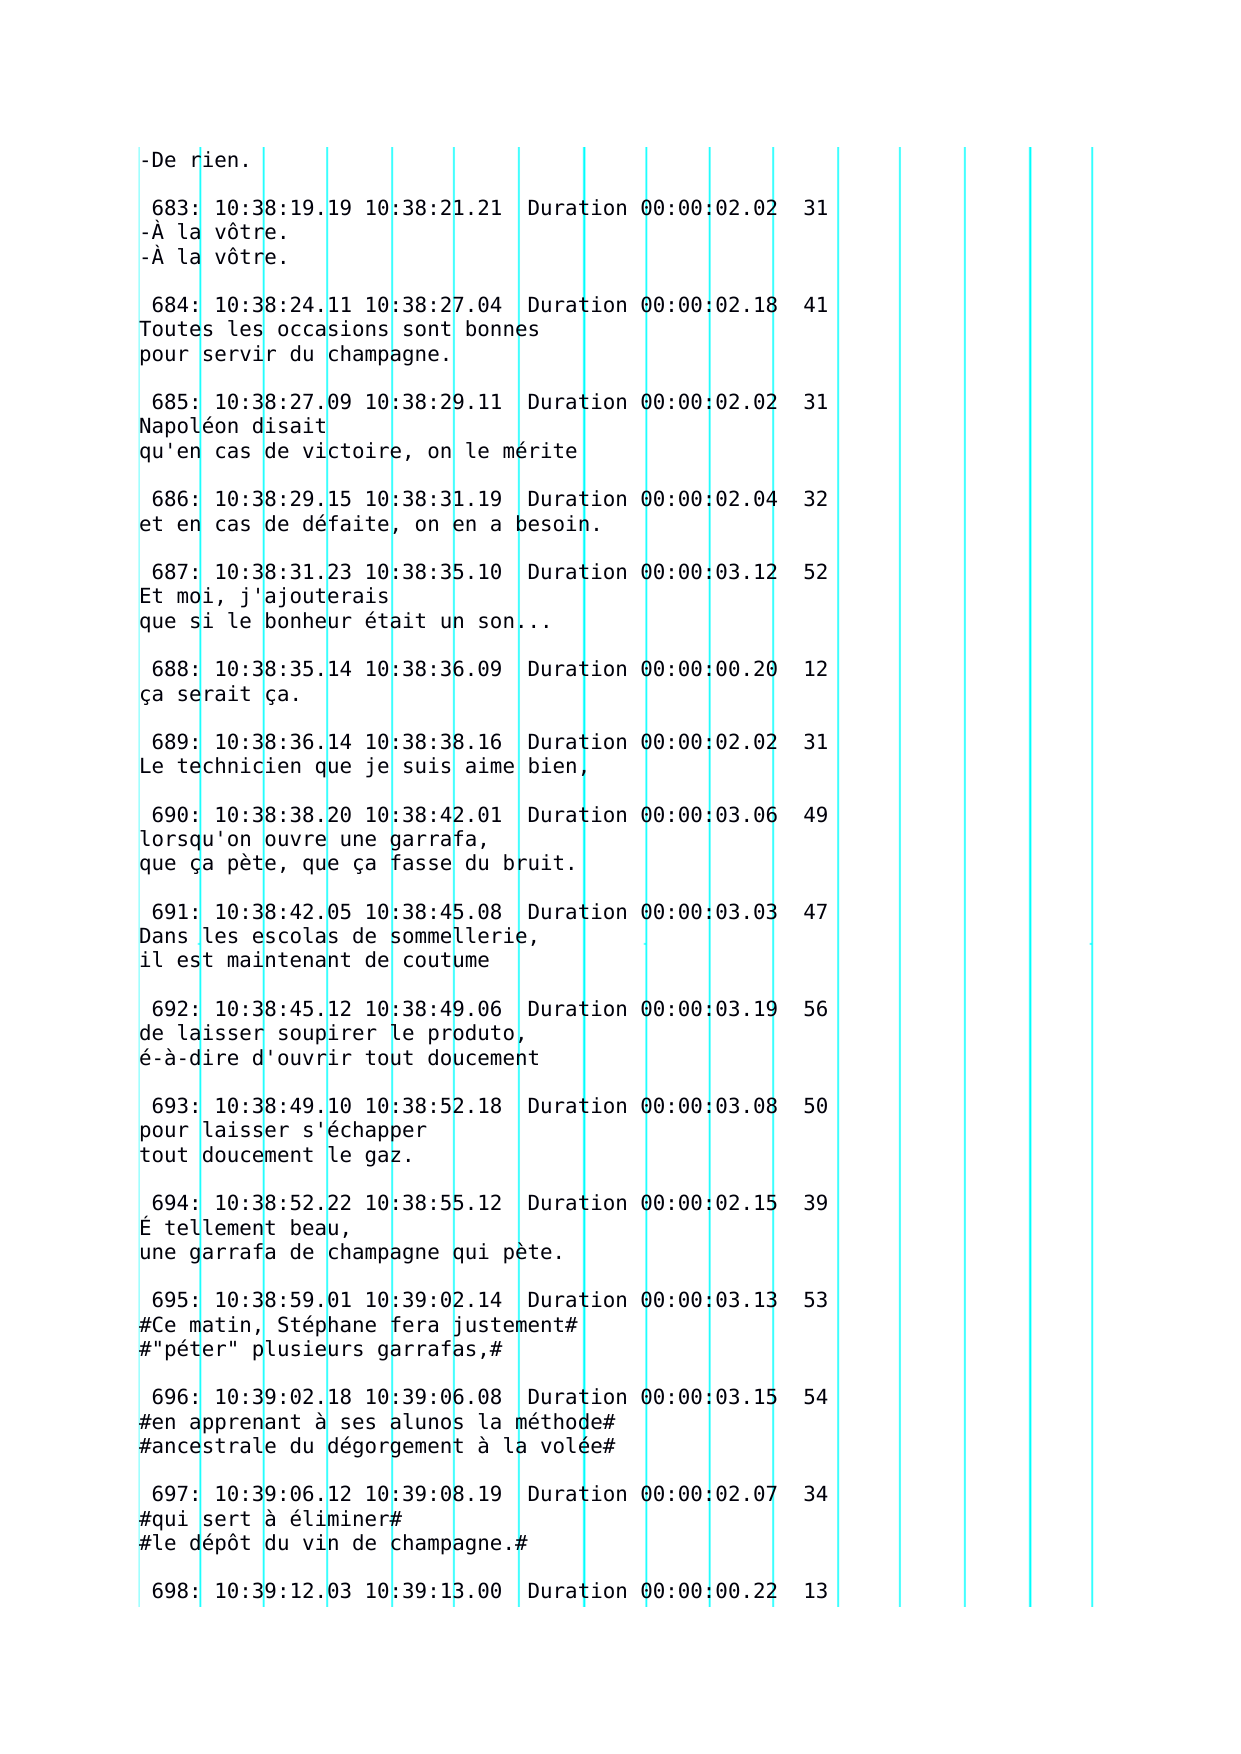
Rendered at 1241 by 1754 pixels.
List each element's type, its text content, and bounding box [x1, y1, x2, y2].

text Le technicien que je suis aime bien, [139, 754, 1101, 779]
text #ancestrale du dégorgement à la volée# [139, 1434, 1101, 1458]
text tout doucement le gaz. [139, 1143, 1101, 1167]
text Napoléon disait [139, 414, 1101, 439]
text que si le bonheur était un son... [139, 609, 1101, 633]
text #en apprenant à ses alunos la méthode# [139, 1410, 1101, 1434]
text 689: 10:38:36.14 10:38:38.16 Duration 00:00:02.02 31 [139, 730, 1101, 754]
text 683: 10:38:19.19 10:38:21.21 Duration 00:00:02.02 31 [139, 196, 1101, 220]
text de laisser soupirer le produto, [139, 1021, 1101, 1046]
text #qui sert à éliminer# [139, 1507, 1101, 1531]
text 684: 10:38:24.11 10:38:27.04 Duration 00:00:02.18 41 [139, 293, 1101, 317]
text -De rien. [139, 148, 1101, 172]
text Toutes les occasions sont bonnes [139, 317, 1101, 342]
text 695: 10:38:59.01 10:39:02.14 Duration 00:00:03.13 53 [139, 1288, 1101, 1313]
text 687: 10:38:31.23 10:38:35.10 Duration 00:00:03.12 52 [139, 560, 1101, 584]
text pour laisser s'échapper [139, 1118, 1101, 1143]
text lorsqu'on ouvre une garrafa, [139, 827, 1101, 851]
text 688: 10:38:35.14 10:38:36.09 Duration 00:00:00.20 12 [139, 657, 1101, 682]
text É tellement beau, [139, 1216, 1101, 1240]
text -À la vôtre. [139, 220, 1101, 245]
text que ça pète, que ça fasse du bruit. [139, 851, 1101, 876]
text pour servir du champagne. [139, 342, 1101, 366]
picture [138, 147, 1102, 1607]
text 697: 10:39:06.12 10:39:08.19 Duration 00:00:02.07 34 [139, 1482, 1101, 1507]
text 691: 10:38:42.05 10:38:45.08 Duration 00:00:03.03 47 [139, 900, 1101, 924]
text 686: 10:38:29.15 10:38:31.19 Duration 00:00:02.04 32 [139, 487, 1101, 512]
text ça serait ça. [139, 682, 1101, 706]
text 685: 10:38:27.09 10:38:29.11 Duration 00:00:02.02 31 [139, 390, 1101, 414]
text Dans les escolas de sommellerie, [139, 924, 1101, 948]
text et en cas de défaite, on en a besoin. [139, 512, 1101, 536]
text une garrafa de champagne qui pète. [139, 1240, 1101, 1264]
text 690: 10:38:38.20 10:38:42.01 Duration 00:00:03.06 49 [139, 803, 1101, 827]
text 694: 10:38:52.22 10:38:55.12 Duration 00:00:02.15 39 [139, 1191, 1101, 1216]
text 696: 10:39:02.18 10:39:06.08 Duration 00:00:03.15 54 [139, 1385, 1101, 1410]
text -À la vôtre. [139, 245, 1101, 269]
text #"péter" plusieurs garrafas,# [139, 1337, 1101, 1361]
text #le dépôt du vin de champagne.# [139, 1531, 1101, 1555]
text #Ce matin, Stéphane fera justement# [139, 1313, 1101, 1337]
text Et moi, j'ajouterais [139, 584, 1101, 609]
text 693: 10:38:49.10 10:38:52.18 Duration 00:00:03.08 50 [139, 1094, 1101, 1118]
text é-à-dire d'ouvrir tout doucement [139, 1046, 1101, 1070]
text qu'en cas de victoire, on le mérite [139, 439, 1101, 463]
text 692: 10:38:45.12 10:38:49.06 Duration 00:00:03.19 56 [139, 997, 1101, 1021]
text il est maintenant de coutume [139, 948, 1101, 973]
text 698: 10:39:12.03 10:39:13.00 Duration 00:00:00.22 13 [139, 1579, 1101, 1604]
